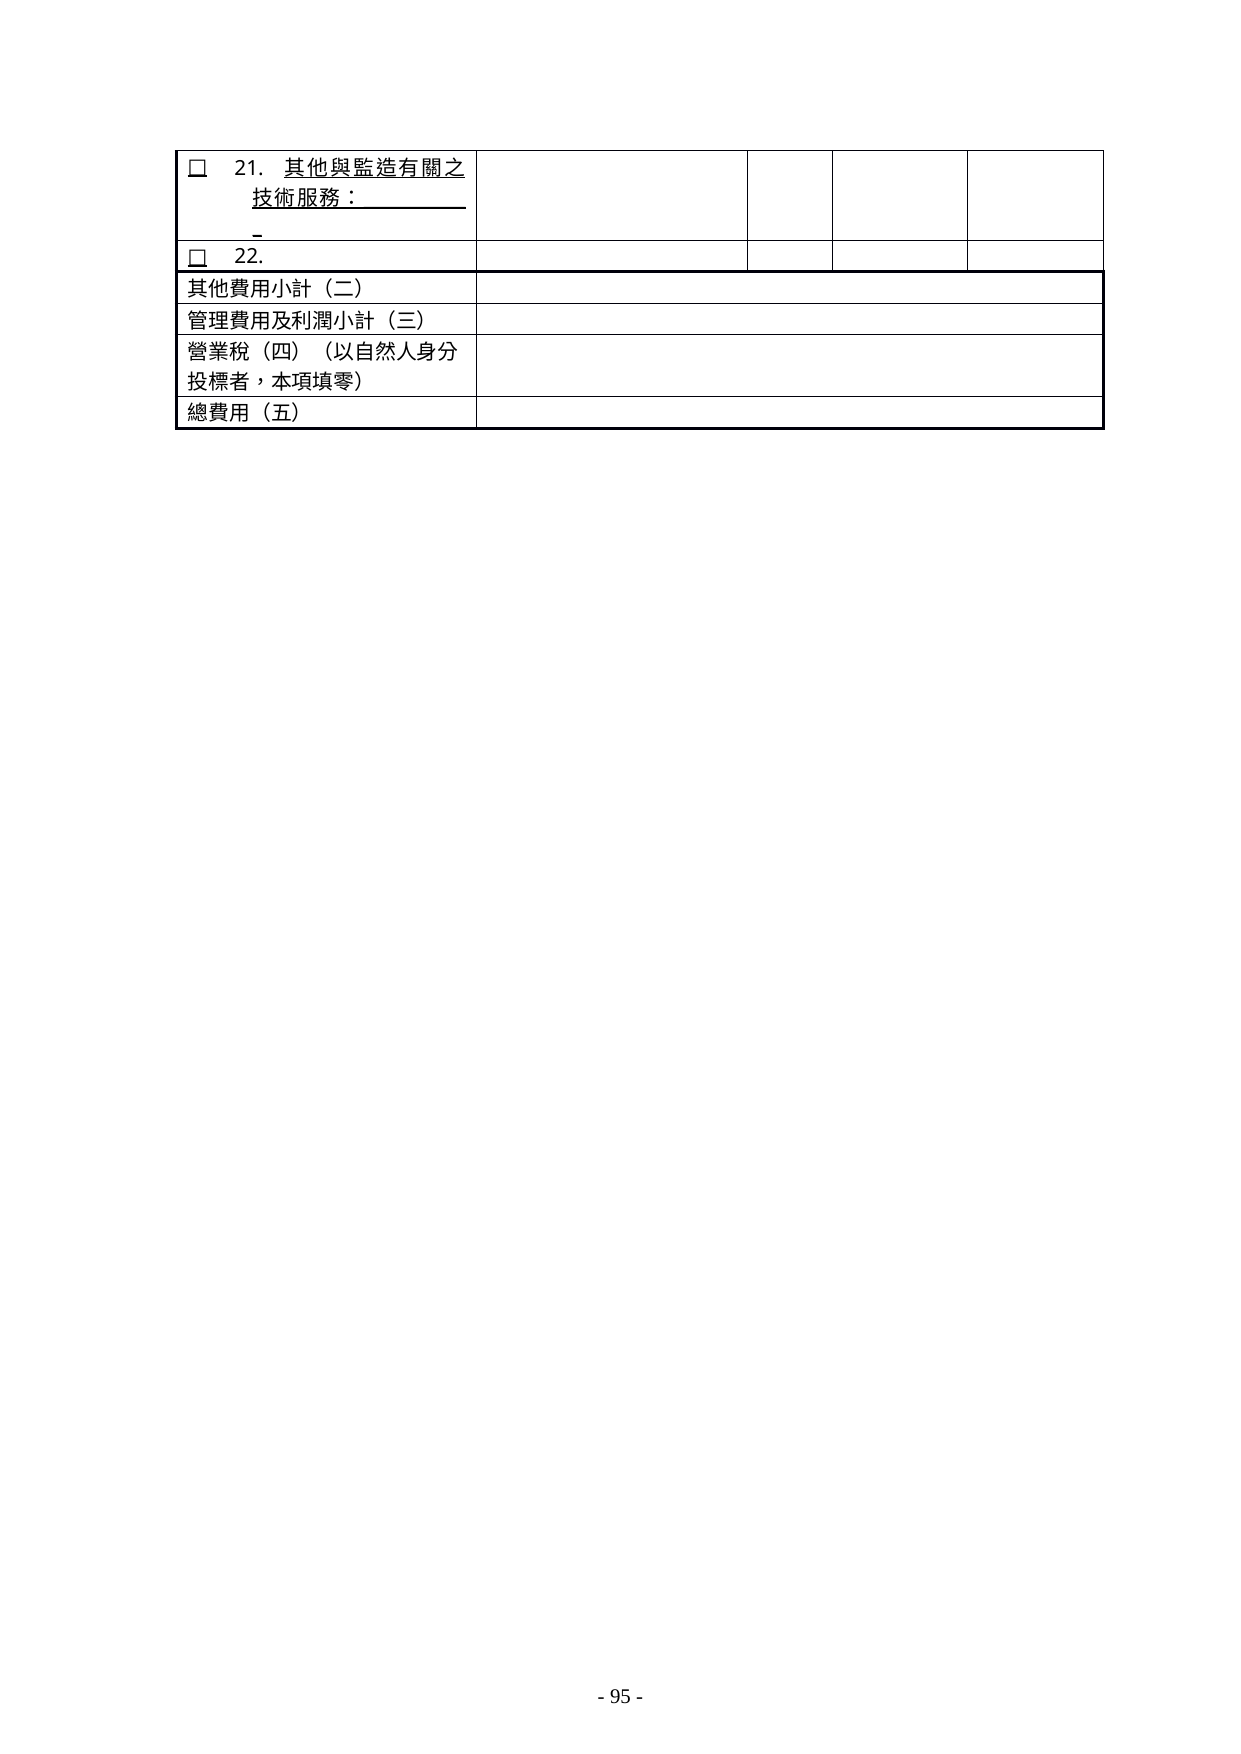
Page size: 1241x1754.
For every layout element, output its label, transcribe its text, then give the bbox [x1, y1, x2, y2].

table_cell 管理費用及利潤小計（三） [178, 304, 476, 334]
table_cell 營業稅（四）（以自然人身分投標者，本項填零） [178, 335, 476, 396]
table_cell [833, 151, 967, 240]
table_cell [748, 151, 832, 240]
table_cell [477, 304, 1102, 334]
table_cell 總費用（五） [178, 397, 476, 427]
table_cell [968, 241, 1103, 269]
table_cell □ [178, 241, 223, 269]
table_cell [477, 273, 1102, 303]
table_cell □ [178, 151, 223, 240]
table_cell [477, 151, 747, 240]
table_cell 其他費用小計（二） [178, 273, 476, 303]
table_cell [223, 241, 476, 269]
table_cell 其他與監造有關之技術服務：____________ [223, 151, 476, 240]
table_cell [477, 397, 1102, 427]
table_cell [477, 335, 1102, 396]
table_cell [833, 241, 967, 269]
table_cell [968, 151, 1103, 240]
table_cell [748, 241, 832, 269]
table_cell [477, 241, 747, 269]
